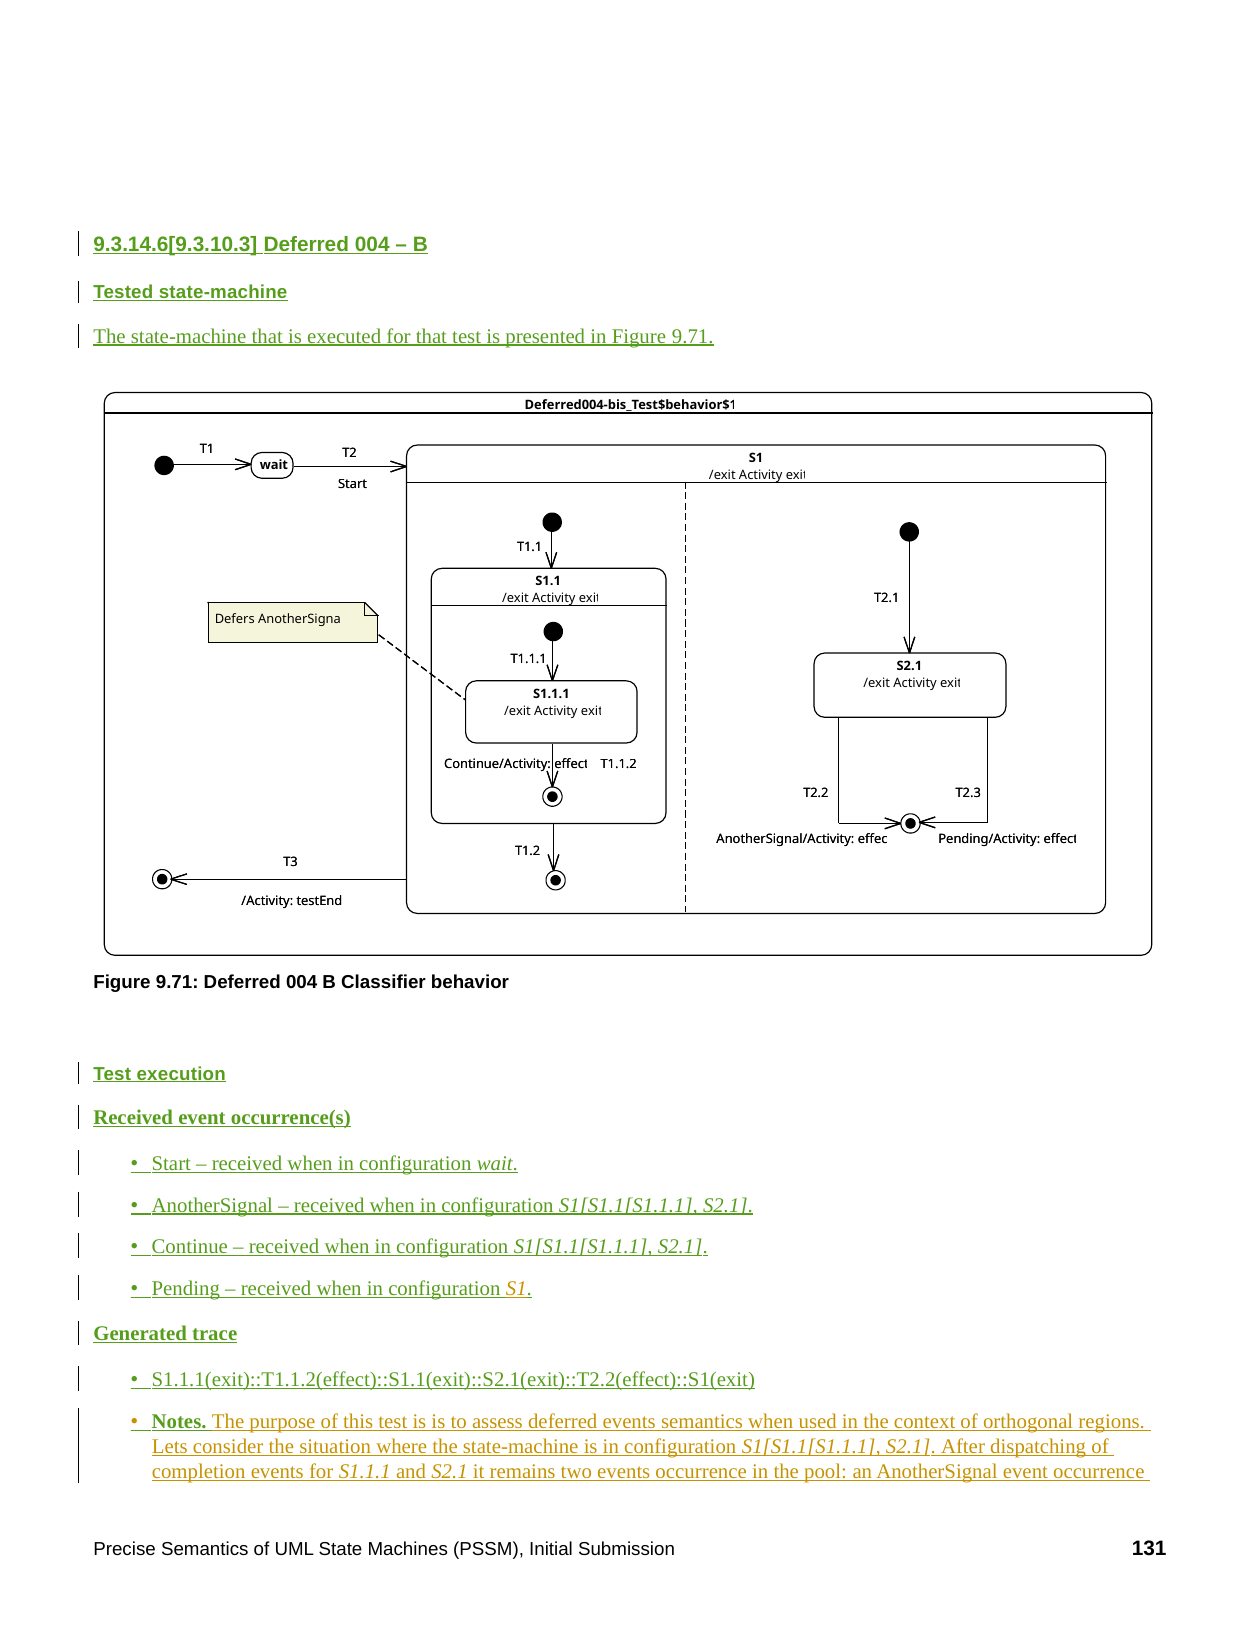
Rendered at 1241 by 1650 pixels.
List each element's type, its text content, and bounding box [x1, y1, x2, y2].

text Generated trace [93, 1321, 1164, 1345]
text The state-machine that is executed for that test is presented in Figure 9.71. [93, 324, 1164, 348]
text Received event occurrence(s) [93, 1105, 1164, 1129]
subtitle Deferred 004 – B [93, 231, 1164, 256]
list Pending – received when in configuration S1. [131, 1275, 1164, 1300]
subtitle Tested state-machine [93, 281, 1164, 303]
list S1.1.1(exit)::T1.1.2(effect)::S1.1(exit)::S2.1(exit)::T2.2(effect)::S1(exit) [131, 1366, 1164, 1391]
text Figure 9.71: Deferred 004 B Classifier behavior [93, 381, 1164, 992]
subtitle Test execution [93, 1062, 1164, 1084]
list Start – received when in configuration wait. [131, 1150, 1164, 1175]
list AnotherSignal – received when in configuration S1[S1.1[S1.1.1], S2.1]. [131, 1192, 1164, 1217]
list Continue – received when in configuration S1[S1.1[S1.1.1], S2.1]. [131, 1233, 1164, 1258]
list Notes. The purpose of this test is is to assess deferred events semantics when used in the context of orthogonal regions. Lets consider the situation where the state-machine is in configuration S1[S1.1[S1.1.1], S2.1]. After dispatching of completion events for S1.1.1 and S2.1 it remains two events occurrence in the pool: an AnotherSignal event occurrence [131, 1408, 1164, 1483]
